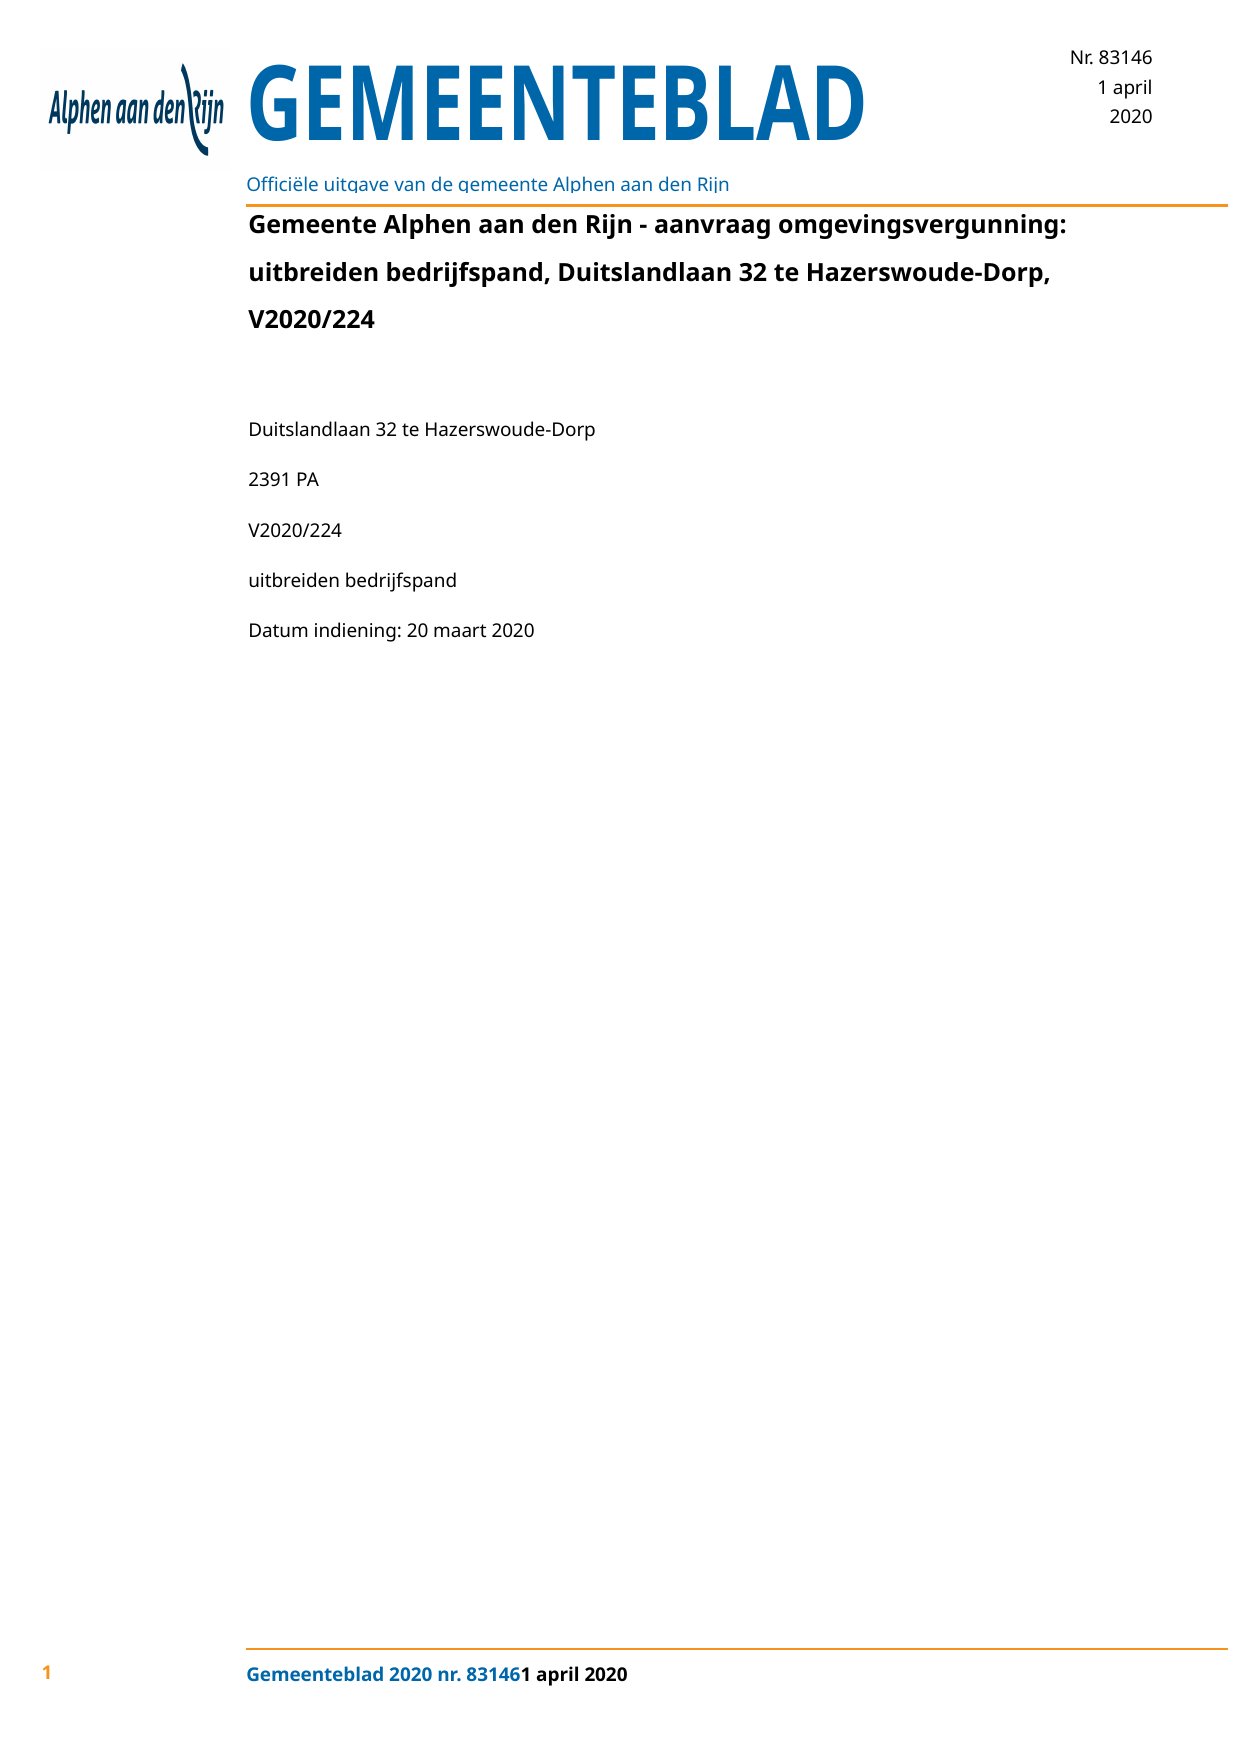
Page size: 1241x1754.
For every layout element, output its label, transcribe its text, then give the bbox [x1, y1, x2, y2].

picture [41, 47, 231, 172]
text 2391 PA [248, 466, 1152, 492]
text Gemeente Alphen aan den Rijn - aanvraag omgevingsvergunning: uitbreiden bedrijfspand, Duitslandlaan 32 te Hazerswoude-Dorp, V2020/224 [248, 207, 1152, 336]
text Duitslandlaan 32 te Hazerswoude-Dorp [248, 416, 1152, 442]
text uitbreiden bedrijfspand [248, 567, 1152, 593]
text Datum indiening: 20 maart 2020 [248, 618, 1152, 643]
text V2020/224 [248, 517, 1152, 542]
